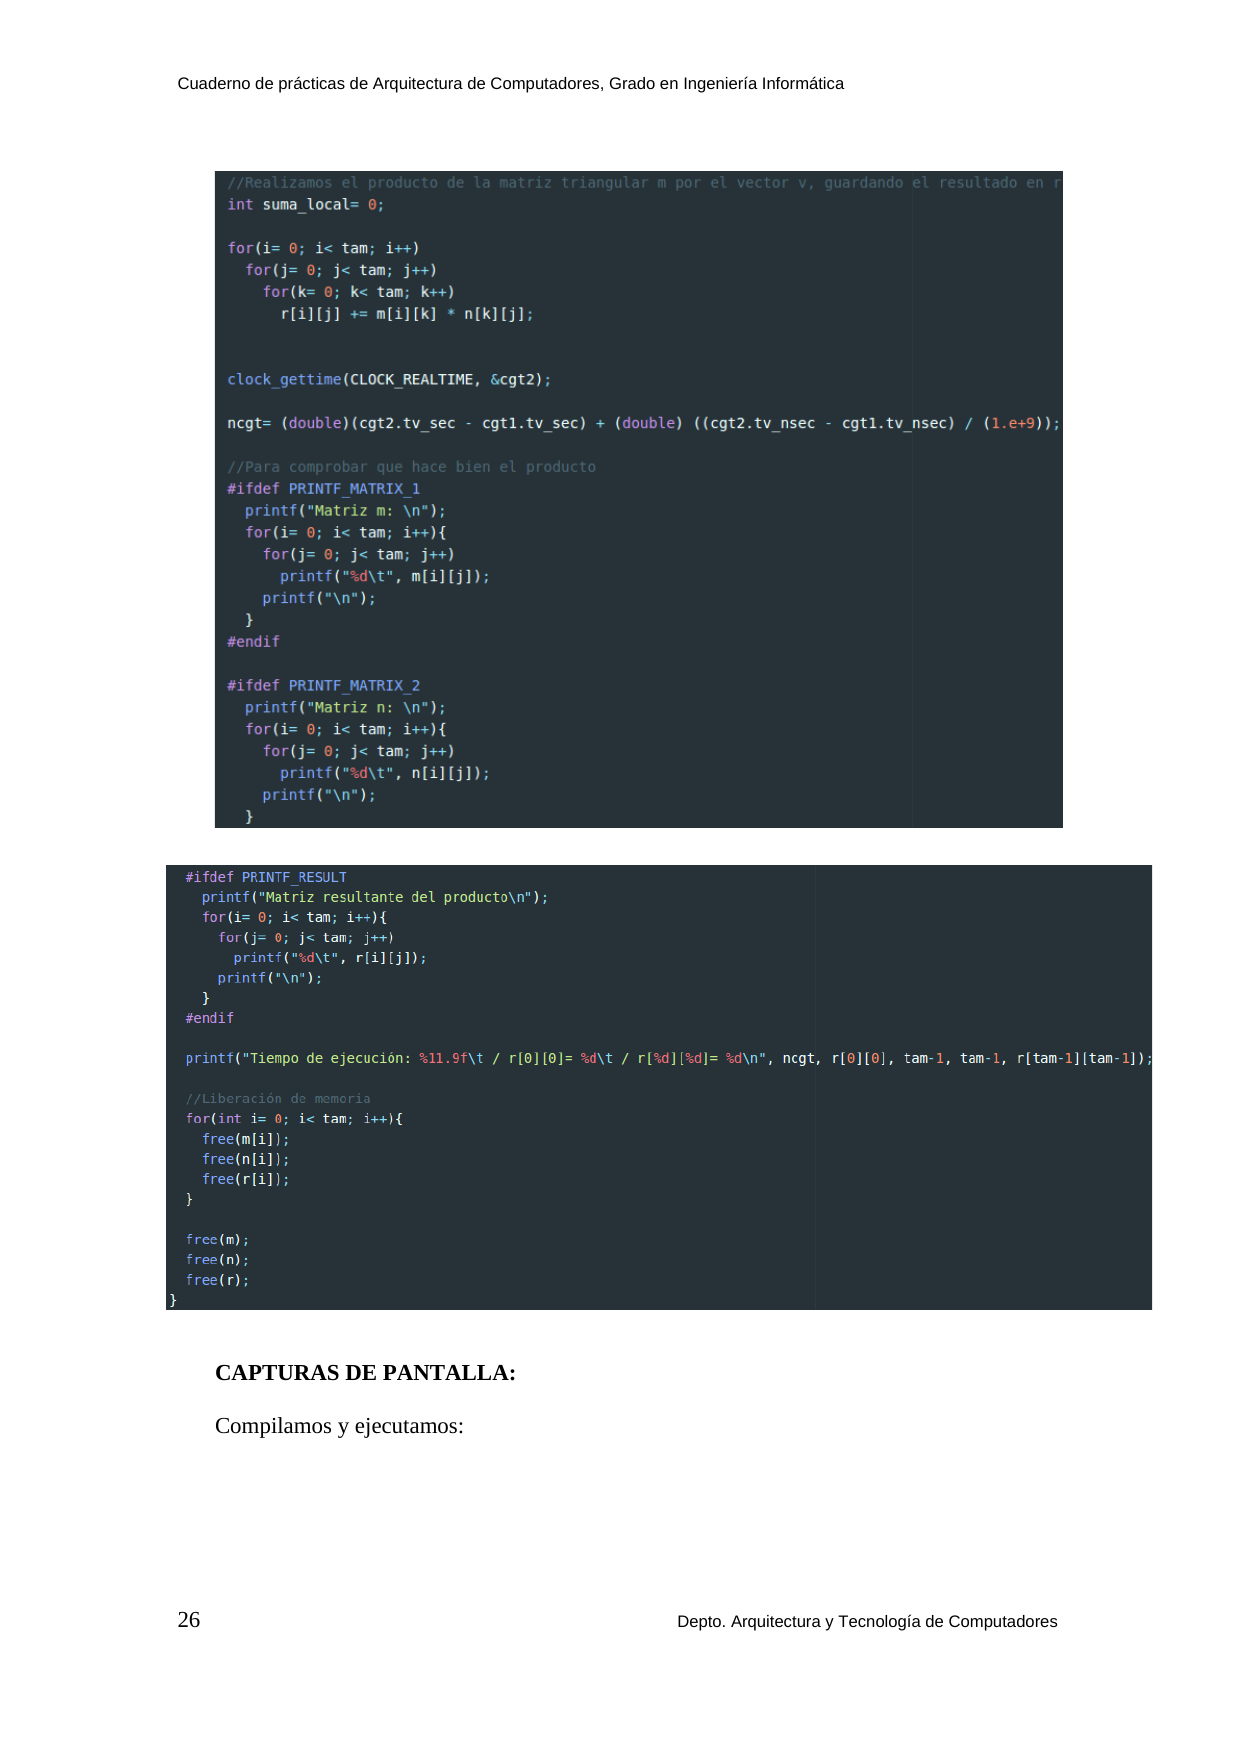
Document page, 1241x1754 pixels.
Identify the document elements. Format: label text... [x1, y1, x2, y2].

text Compilamos y ejecutamos: [215, 1412, 1063, 1438]
picture [166, 865, 1153, 1310]
picture [214, 171, 1063, 828]
text CAPTURAS DE PANTALLA: [215, 1359, 1063, 1386]
